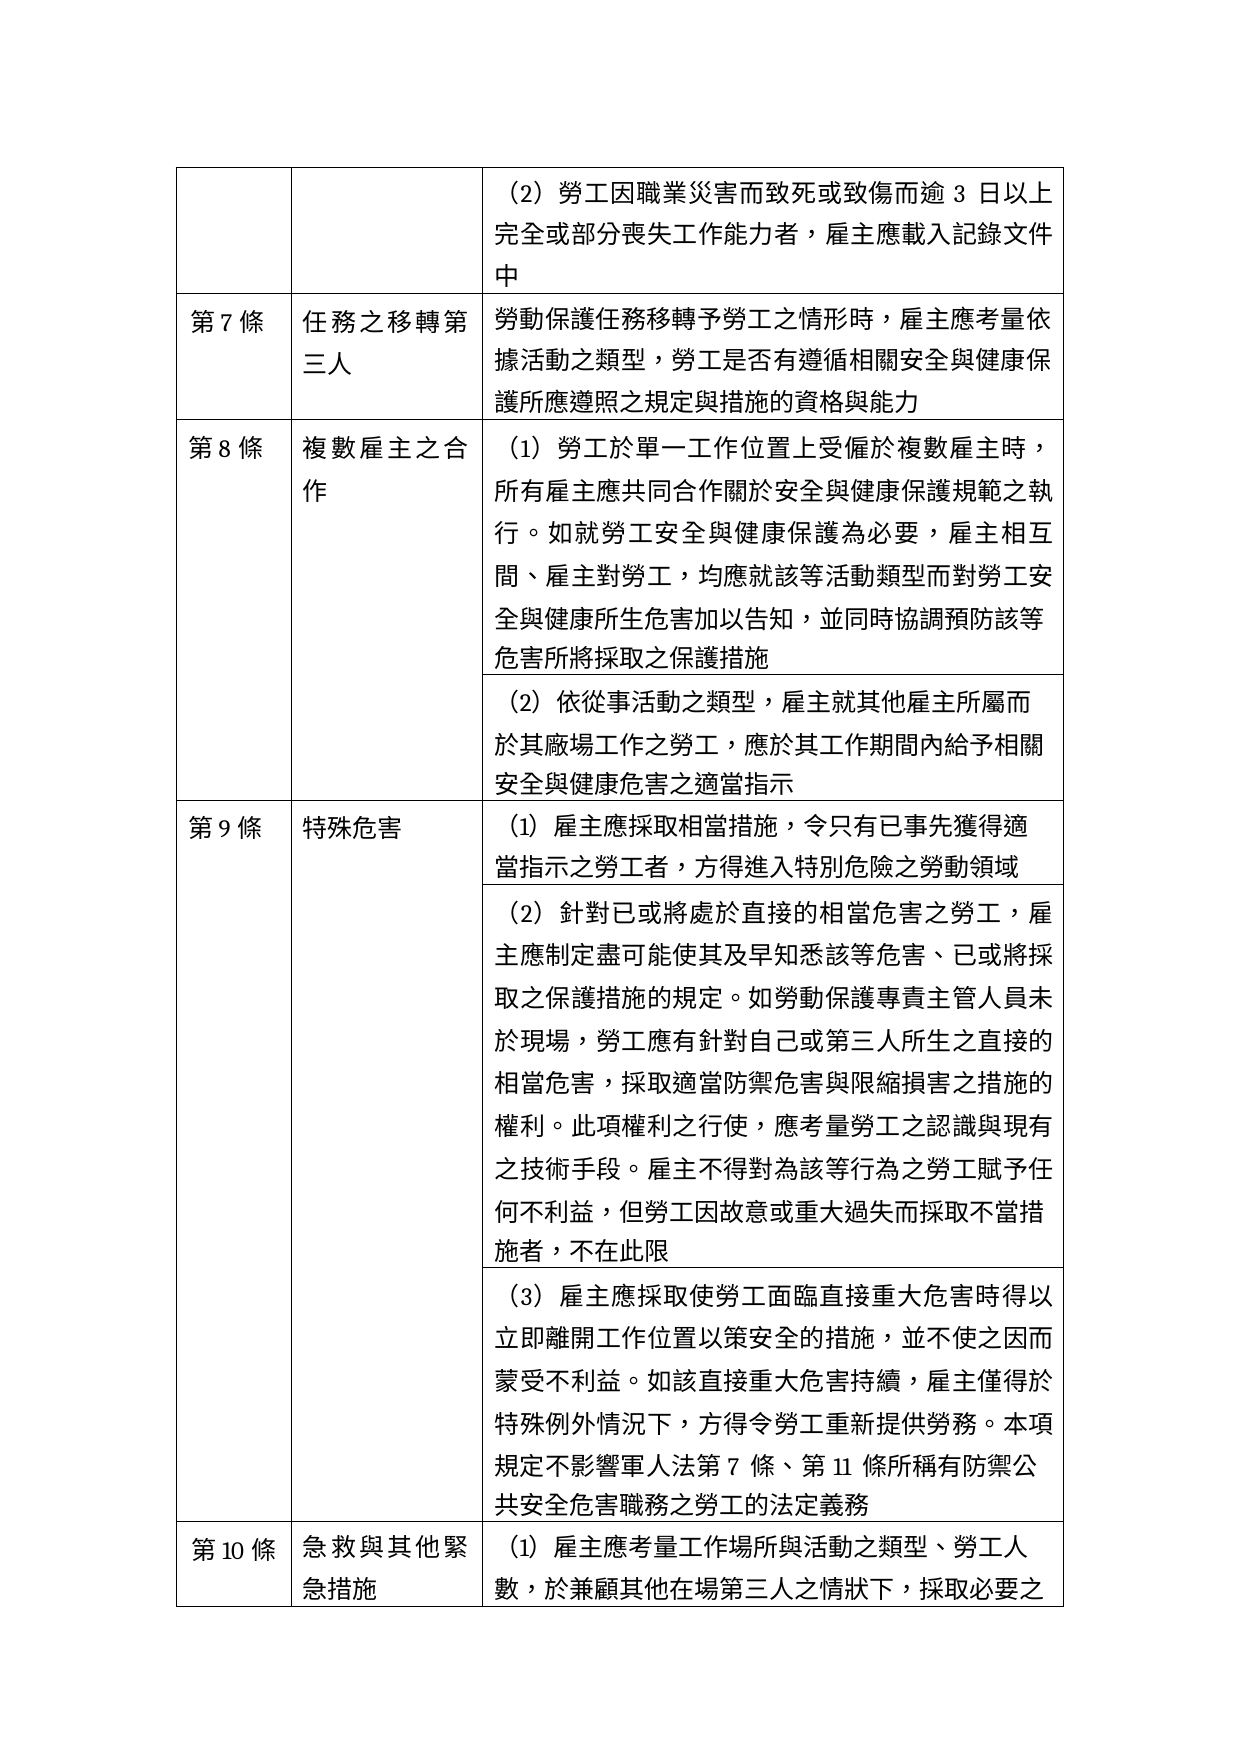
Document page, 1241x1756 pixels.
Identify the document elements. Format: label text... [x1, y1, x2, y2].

table_cell （1）雇主應採取相當措施，令只有已事先獲得適當指示之勞工者，方得進入特別危險之勞動領域 [483, 801, 1063, 884]
table_header [177, 168, 291, 293]
table_cell 第 10 條 [177, 1522, 291, 1606]
table_cell （1）雇主應考量工作場所與活動之類型、勞工人數，於兼顧其他在場第三人之情狀下，採取必要之 [483, 1522, 1063, 1606]
table_cell （2）依從事活動之類型，雇主就其他雇主所屬而於其廠場工作之勞工，應於其工作期間內給予相關 安全與健康危害之適當指示 [483, 675, 1063, 799]
table_header [292, 168, 482, 293]
table_cell （3）雇主應採取使勞工面臨直接重大危害時得以立即離開工作位置以策安全的措施，並不使之因而蒙受不利益。如該直接重大危害持續，雇主僅得於特殊例外情況下，方得令勞工重新提供勞務。本項規定不影響軍人法第 7 條、第 11 條所稱有防禦公 共安全危害職務之勞工的法定義務 [483, 1268, 1063, 1521]
table_cell （2）針對已或將處於直接的相當危害之勞工，雇主應制定盡可能使其及早知悉該等危害、已或將採取之保護措施的規定。如勞動保護專責主管人員未於現場，勞工應有針對自己或第三人所生之直接的相當危害，採取適當防禦危害與限縮損害之措施的權利。此項權利之行使，應考量勞工之認識與現有之技術手段。雇主不得對為該等行為之勞工賦予任何不利益，但勞工因故意或重大過失而採取不當措 施者，不在此限 [483, 885, 1063, 1267]
table_cell 任務之移轉第三人 [292, 294, 482, 419]
table_cell 第 8 條 [177, 420, 291, 799]
table_cell 特殊危害 [292, 801, 482, 1521]
table_cell 第 9 條 [177, 801, 291, 1521]
table_cell 第 7 條 [177, 294, 291, 419]
table_cell 勞動保護任務移轉予勞工之情形時，雇主應考量依據活動之類型，勞工是否有遵循相關安全與健康保護所應遵照之規定與措施的資格與能力 [483, 294, 1063, 419]
table_cell （1）勞工於單一工作位置上受僱於複數雇主時， 所有雇主應共同合作關於安全與健康保護規範之執行。如就勞工安全與健康保護為必要，雇主相互間、雇主對勞工，均應就該等活動類型而對勞工安全與健康所生危害加以告知，並同時協調預防該等 危害所將採取之保護措施 [483, 420, 1063, 673]
table_cell 急救與其他緊急措施 [292, 1522, 482, 1606]
table_cell 複數雇主之合作 [292, 420, 482, 799]
table_header （2）勞工因職業災害而致死或致傷而逾 3 日以上完全或部分喪失工作能力者，雇主應載入記錄文件中 [483, 168, 1063, 293]
